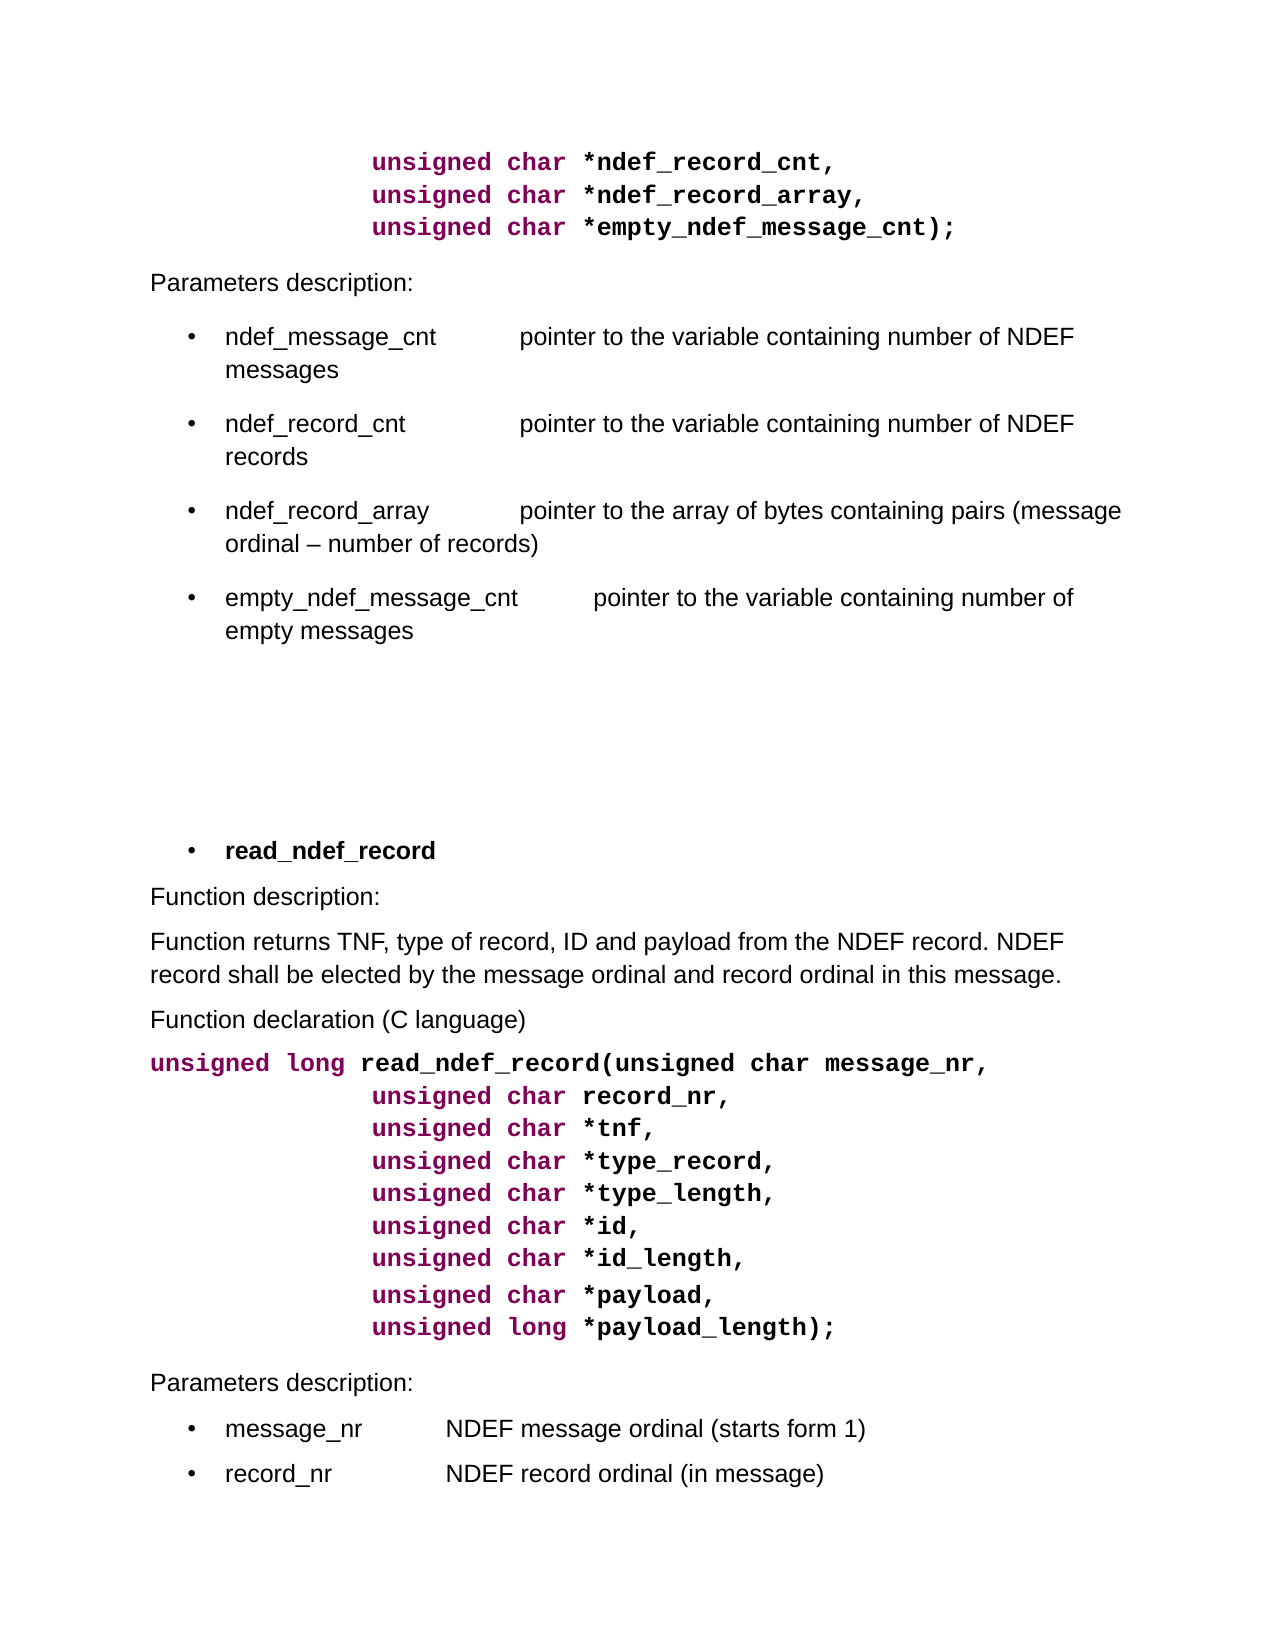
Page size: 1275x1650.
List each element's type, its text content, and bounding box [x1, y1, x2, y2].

list message_nr NDEF message ordinal (starts form 1) [187, 1414, 1125, 1442]
text Function returns TNF, type of record, ID and payload from the NDEF record. NDEF record shall be elected by the message ordinal and record ordinal in this message. [150, 927, 1125, 989]
text Parameters description: [150, 268, 1125, 297]
subtitle read_ndef_record [187, 836, 1125, 865]
text unsigned long read_ndef_record(unsigned char message_nr, unsigned char record_nr, unsigned char *tnf, unsigned char *type_record, unsigned char *type_length, unsigned char *id, unsigned char *id_length, unsigned char *payload, unsigned long *payload_length); [150, 1051, 1125, 1343]
list ndef_record_array pointer to the array of bytes containing pairs (message ordinal – number of records) [187, 496, 1125, 558]
text Function declaration (C language) [150, 1006, 1125, 1034]
list ndef_message_cnt pointer to the variable containing number of NDEF messages [187, 322, 1125, 384]
list record_nr NDEF record ordinal (in message) [187, 1459, 1125, 1488]
list ndef_record_cnt pointer to the variable containing number of NDEF records [187, 409, 1125, 471]
text unsigned char *ndef_record_cnt, unsigned char *ndef_record_array, unsigned char *empty_ndef_message_cnt); [150, 150, 1125, 243]
list empty_ndef_message_cnt pointer to the variable containing number of empty messages [187, 583, 1125, 645]
text Function description: [150, 881, 1125, 910]
text Parameters description: [150, 1368, 1125, 1397]
